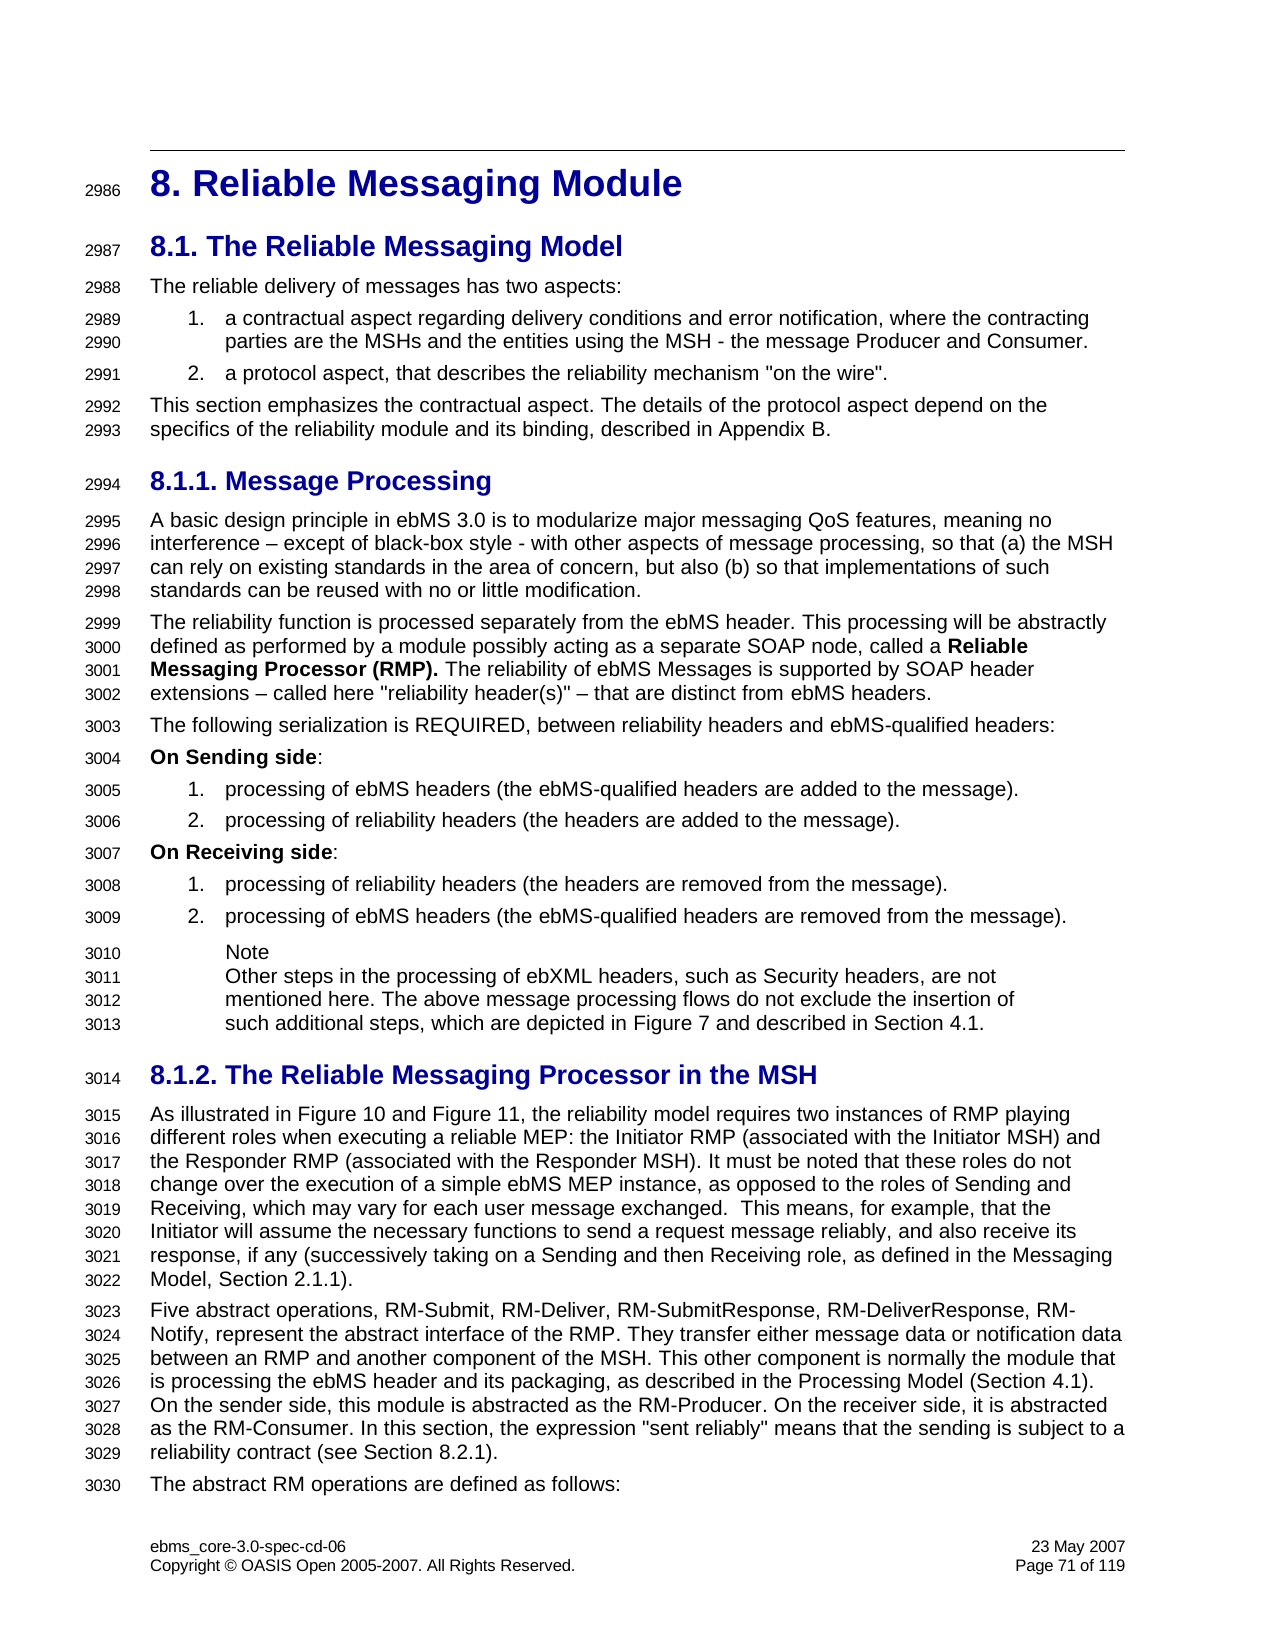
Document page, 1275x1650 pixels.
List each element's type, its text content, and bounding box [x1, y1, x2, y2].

text Note Other steps in the processing of ebXML headers, such as Security headers, are not mentioned here. The above message processing flows do not exclude the insertion of such additional steps, which are depicted in Figure 7 and described in Section 4.1. [225, 941, 1050, 1035]
text On Sending side: [150, 745, 1125, 769]
list processing of reliability headers (the headers are added to the message). [187, 809, 1125, 832]
text The following serialization is REQUIRED, between reliability headers and ebMS-qualified headers: [150, 713, 1125, 737]
subtitle Message Processing [150, 466, 1125, 496]
subtitle The Reliable Messaging Model [150, 229, 1125, 262]
list processing of reliability headers (the headers are removed from the message). [187, 873, 1125, 896]
text Five abstract operations, RM-Submit, RM-Deliver, RM-SubmitResponse, RM-DeliverResponse, RM-Notify, represent the abstract interface of the RMP. They transfer either message data or notification data between an RMP and another component of the MSH. This other component is normally the module that is processing the ebMS header and its packaging, as described in the Processing Model (Section 4.1). On the sender side, this module is abstracted as the RM-Producer. On the receiver side, it is abstracted as the RM-Consumer. In this section, the expression "sent reliably" means that the sending is subject to a reliability contract (see Section 8.2.1). [150, 1299, 1125, 1464]
text A basic design principle in ebMS 3.0 is to modularize major messaging QoS features, meaning no interference – except of black-box style - with other aspects of message processing, so that (a) the MSH can rely on existing standards in the area of concern, but also (b) so that implementations of such standards can be reused with no or little modification. [150, 508, 1125, 602]
text This section emphasizes the contractual aspect. The details of the protocol aspect depend on the specifics of the reliability module and its binding, described in Appendix B. [150, 394, 1125, 441]
text The reliable delivery of messages has two aspects: [150, 274, 1125, 298]
list a contractual aspect regarding delivery conditions and error notification, where the contracting parties are the MSHs and the entities using the MSH - the message Producer and Consumer. [187, 306, 1125, 353]
text As illustrated in Figure 10 and Figure 11, the reliability model requires two instances of RMP playing different roles when executing a reliable MEP: the Initiator RMP (associated with the Initiator MSH) and the Responder RMP (associated with the Responder MSH). It must be noted that these roles do not change over the execution of a simple ebMS MEP instance, as opposed to the roles of Sending and Receiving, which may vary for each user message exchanged. This means, for example, that the Initiator will assume the necessary functions to send a request message reliably, and also receive its response, if any (successively taking on a Sending and then Receiving role, as defined in the Messaging Model, Section 2.1.1). [150, 1102, 1125, 1291]
subtitle Reliable Messaging Module [150, 151, 1125, 204]
subtitle The Reliable Messaging Processor in the MSH [150, 1060, 1125, 1090]
text The abstract RM operations are defined as follows: [150, 1472, 1125, 1496]
list a protocol aspect, that describes the reliability mechanism "on the wire". [187, 362, 1125, 385]
list processing of ebMS headers (the ebMS-qualified headers are removed from the message). [187, 904, 1125, 928]
text The reliability function is processed separately from the ebMS header. This processing will be abstractly defined as performed by a module possibly acting as a separate SOAP node, called a Reliable Messaging Processor (RMP). The reliability of ebMS Messages is supported by SOAP header extensions – called here "reliability header(s)" – that are distinct from ebMS headers. [150, 611, 1125, 705]
list processing of ebMS headers (the ebMS-qualified headers are added to the message). [187, 777, 1125, 801]
text On Receiving side: [150, 841, 1125, 864]
